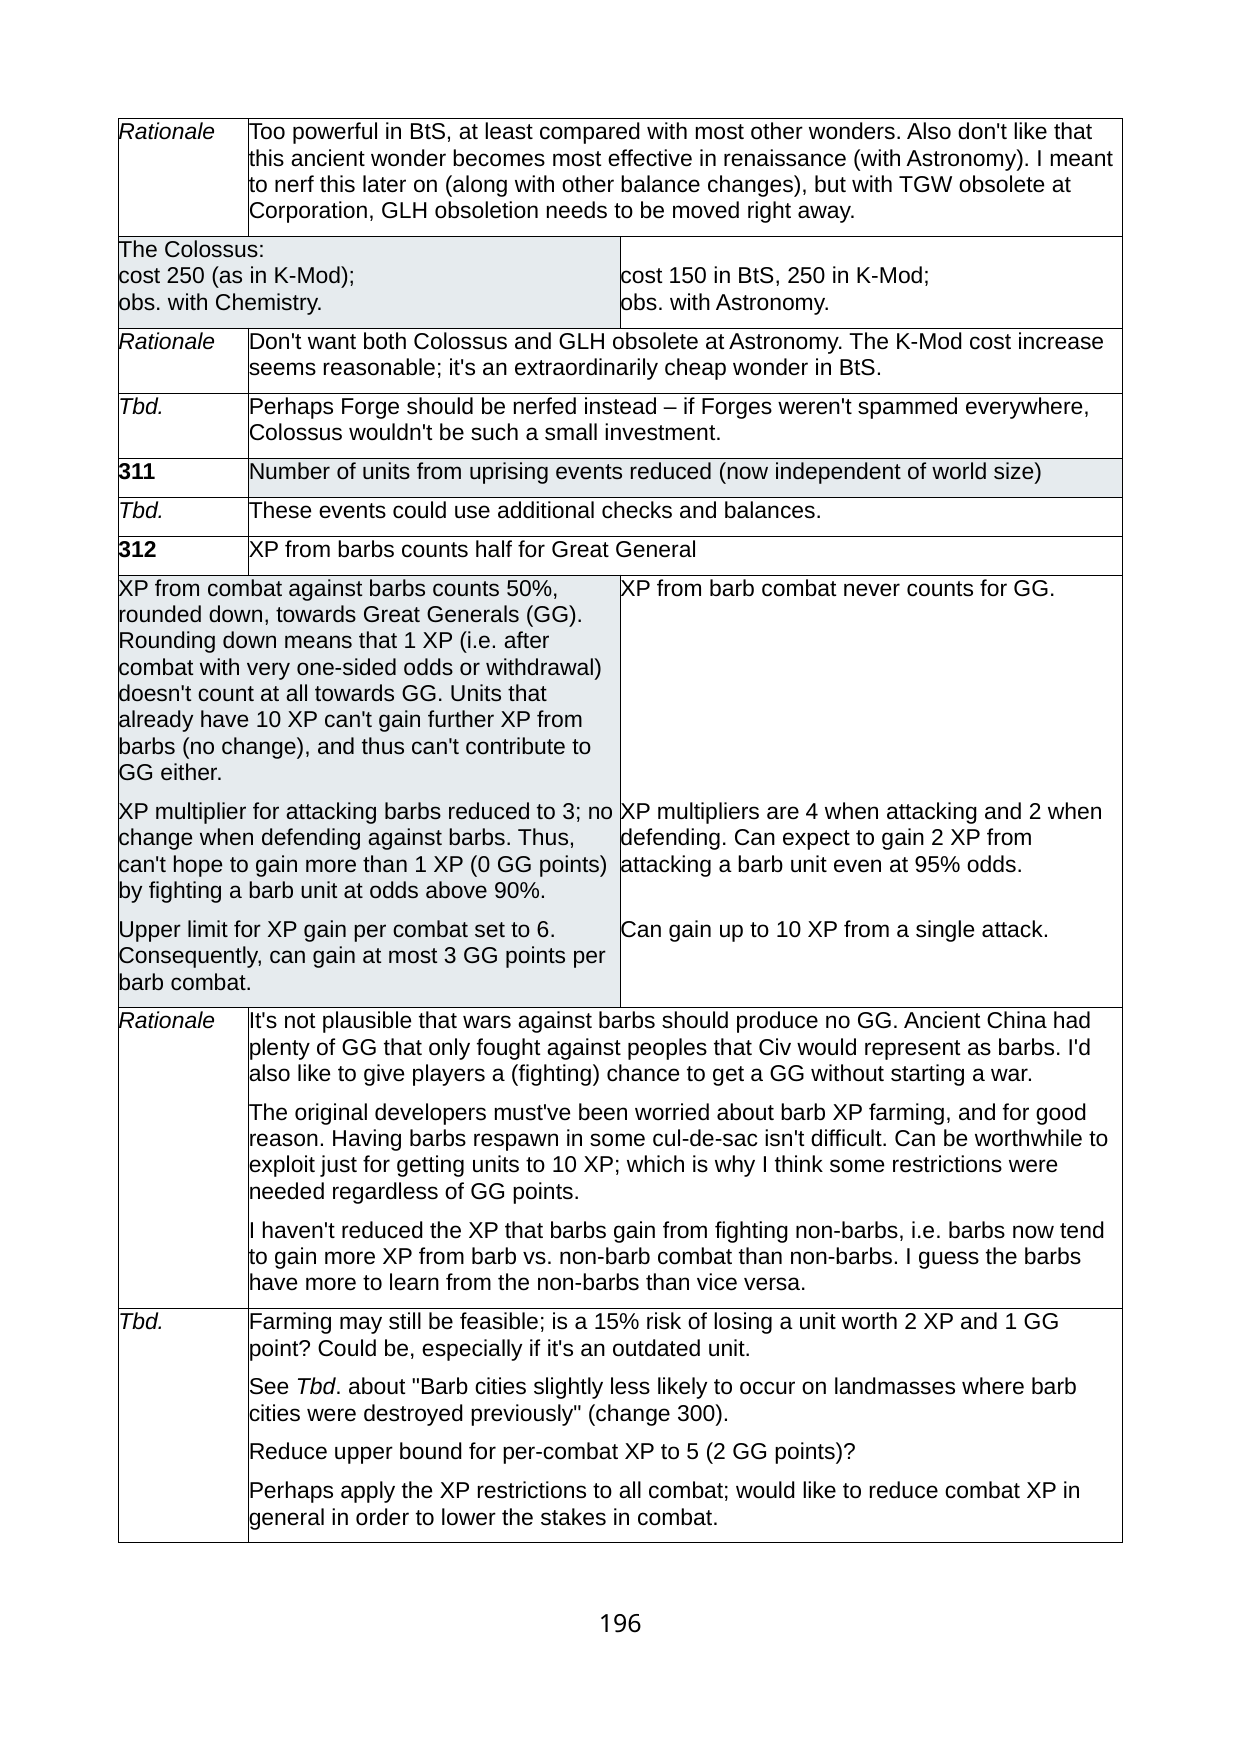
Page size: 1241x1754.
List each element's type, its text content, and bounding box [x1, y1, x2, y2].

table_cell Farming may still be feasible; is a 15% risk of losing a unit worth 2 XP and 1 GG point? Could be, especially if it's an outdated unit. See Tbd. about "Barb cities slightly less likely to occur on landmasses where barb cities were destroyed previously" (change 300). Reduce upper bound for per-combat XP to 5 (2 GG points)? Perhaps apply the XP restrictions to all combat; would like to reduce combat XP in general in order to lower the stakes in combat. [249, 1309, 1122, 1542]
table_cell It's not plausible that wars against barbs should produce no GG. Ancient China had plenty of GG that only fought against peoples that Civ would represent as barbs. I'd also like to give players a (fighting) chance to get a GG without starting a war. The original developers must've been worried about barb XP farming, and for good reason. Having barbs respawn in some cul-de-sac isn't difficult. Can be worthwhile to exploit just for getting units to 10 XP; which is why I think some restrictions were needed regardless of GG points. I haven't reduced the XP that barbs gain from fighting non-barbs, i.e. barbs now tend to gain more XP from barb vs. non-barb combat than non-barbs. I guess the barbs have more to learn from the non-barbs than vice versa. [249, 1008, 1122, 1308]
table_cell 311 [119, 459, 248, 497]
table_cell The Colossus: cost 250 (as in K-Mod); obs. with Chemistry. [119, 237, 620, 328]
table_cell Tbd. [119, 498, 248, 536]
table_cell These events could use additional checks and balances. [249, 498, 1122, 536]
table_cell Don't want both Colossus and GLH obsolete at Astronomy. The K-Mod cost increase seems reasonable; it's an extraordinarily cheap wonder in BtS. [249, 329, 1122, 393]
table_cell Rationale [119, 1008, 248, 1308]
table_cell Perhaps Forge should be nerfed instead – if Forges weren't spammed everywhere, Colossus wouldn't be such a small investment. [249, 394, 1122, 458]
table_cell XP from barb combat never counts for GG. XP multipliers are 4 when attacking and 2 when defending. Can expect to gain 2 XP from attacking a barb unit even at 95% odds. Can gain up to 10 XP from a single attack. [621, 576, 1122, 1007]
table_cell XP from barbs counts half for Great General [249, 537, 1122, 574]
table_cell XP from combat against barbs counts 50%, rounded down, towards Great Generals (GG). Rounding down means that 1 XP (i.e. after combat with very one-sided odds or withdrawal) doesn't count at all towards GG. Units that already have 10 XP can't gain further XP from barbs (no change), and thus can't contribute to GG either. XP multiplier for attacking barbs reduced to 3; no change when defending against barbs. Thus, can't hope to gain more than 1 XP (0 GG points) by fighting a barb unit at odds above 90%. Upper limit for XP gain per combat set to 6. Consequently, can gain at most 3 GG points per barb combat. [119, 576, 620, 1007]
table_cell cost 150 in BtS, 250 in K-Mod; obs. with Astronomy. [621, 237, 1122, 328]
table_cell Rationale [119, 329, 248, 393]
table_cell 312 [119, 537, 248, 574]
table_cell Tbd. [119, 394, 248, 458]
table_cell Number of units from uprising events reduced (now independent of world size) [249, 459, 1122, 497]
table_cell Too powerful in BtS, at least compared with most other wonders. Also don't like that this ancient wonder becomes most effective in renaissance (with Astronomy). I meant to nerf this later on (along with other balance changes), but with TGW obsolete at Corporation, GLH obsoletion needs to be moved right away. [249, 119, 1122, 236]
table_cell Tbd. [119, 1309, 248, 1542]
table_cell Rationale [119, 119, 248, 236]
